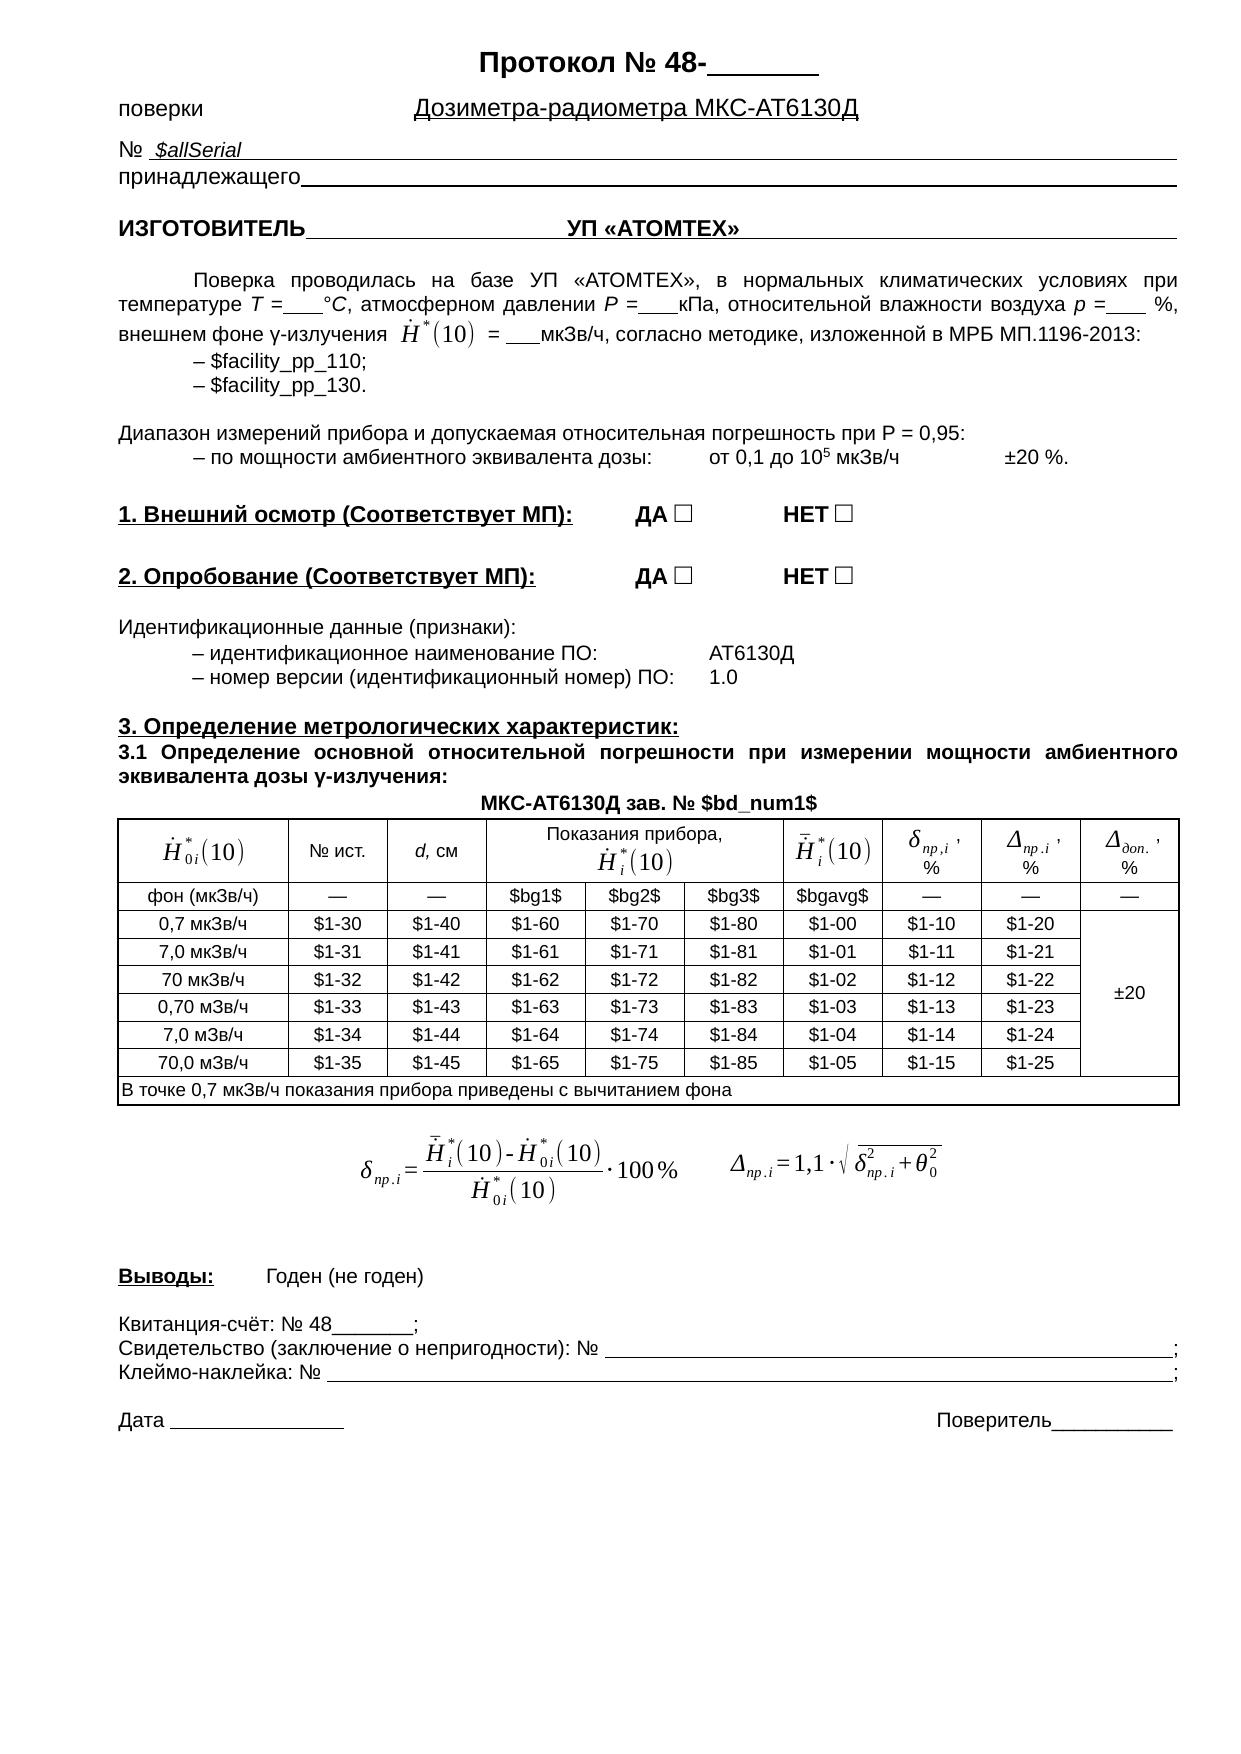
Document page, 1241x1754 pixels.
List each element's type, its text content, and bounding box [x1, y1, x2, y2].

table_cell $1-01 [784, 939, 882, 965]
table_cell 0,70 мЗв/ч [119, 994, 288, 1021]
table_cell $1-34 [289, 1022, 387, 1048]
table_cell 0,7 мкЗв/ч [119, 911, 288, 937]
table_cell $1-84 [685, 1022, 783, 1048]
table_cell $1-21 [982, 939, 1080, 965]
table_cell [119, 820, 288, 882]
table_cell $1-02 [784, 966, 882, 993]
table_cell $1-64 [487, 1022, 585, 1048]
table_cell $1-75 [586, 1049, 684, 1076]
table_cell ±20 [1081, 911, 1178, 1076]
table_cell $1-74 [586, 1022, 684, 1048]
table_cell 7,0 мЗв/ч [119, 1022, 288, 1048]
table_cell $1-22 [982, 966, 1080, 993]
table_cell $1-61 [487, 939, 585, 965]
table_cell $1-60 [487, 911, 585, 937]
text Квитанция-счёт: № 48_______; [118, 1312, 1179, 1336]
table_cell $1-80 [685, 911, 783, 937]
table_cell $1-43 [388, 994, 486, 1021]
table_cell $bg1$ [487, 883, 585, 910]
table_cell — [388, 883, 486, 910]
table_cell $1-25 [982, 1049, 1080, 1076]
table_cell $1-41 [388, 939, 486, 965]
table_cell , % [982, 820, 1080, 882]
table_cell $1-62 [487, 966, 585, 993]
table_cell $1-33 [289, 994, 387, 1021]
table_cell $1-83 [685, 994, 783, 1021]
text Дата Поверитель [118, 1407, 1179, 1431]
table_cell $1-12 [883, 966, 981, 993]
table_cell $1-32 [289, 966, 387, 993]
text – $facility_pp_130. [118, 373, 1179, 397]
table_cell фон (мкЗв/ч) [119, 883, 288, 910]
text № $allSerial [118, 136, 1179, 163]
table_cell $1-72 [586, 966, 684, 993]
text – $facility_pp_110; [118, 349, 1179, 373]
table_cell [784, 820, 882, 882]
table_cell d, см [388, 820, 486, 882]
table_cell $1-44 [388, 1022, 486, 1048]
text Поверка проводилась на базе УП «АТОМТЕХ», в нормальных климатических условиях при температуре Т = °С, атмосферном давлении Р = кПа, относительной влажности воздуха р = %, внешнем фоне γ-излучения = мкЗв/ч, согласно методике, изложенной в МРБ МП.1196-2013: [118, 268, 1179, 349]
text ИЗГОТОВИТЕЛЬ УП «АТОМТЕХ» [118, 215, 1179, 242]
table_cell $1-35 [289, 1049, 387, 1076]
text Протокол № 48- [88, 45, 1179, 79]
text 1. Внешний осмотр (Соответствует МП): ДА □ НЕТ □ [118, 495, 1179, 529]
table_cell $1-13 [883, 994, 981, 1021]
table_cell $1-40 [388, 911, 486, 937]
table_cell $1-82 [685, 966, 783, 993]
text Выводы: Годен (не годен) [118, 1264, 1179, 1288]
text принадлежащего [118, 163, 1179, 189]
text Диапазон измерений прибора и допускаемая относительная погрешность при Р = 0,95: [118, 421, 1179, 445]
table_cell $1-11 [883, 939, 981, 965]
table_cell $bgavg$ [784, 883, 882, 910]
table_cell $1-31 [289, 939, 387, 965]
table_cell — [883, 883, 981, 910]
table_cell № ист. [289, 820, 387, 882]
table_cell 70,0 мЗв/ч [119, 1049, 288, 1076]
table_cell $1-24 [982, 1022, 1080, 1048]
table_cell В точке 0,7 мкЗв/ч показания прибора приведены с вычитанием фона [119, 1077, 1178, 1104]
text Клеймо-наклейка: № ; [118, 1359, 1179, 1383]
table_cell $1-73 [586, 994, 684, 1021]
text Идентификационные данные (признаки): [118, 615, 1179, 639]
table_cell $1-45 [388, 1049, 486, 1076]
table_cell $1-65 [487, 1049, 585, 1076]
text 3.1 Определение основной относительной погрешности при измерении мощности амбиентного эквивалента дозы γ-излучения: [118, 739, 1179, 787]
table_cell $bg3$ [685, 883, 783, 910]
text поверки Дозиметра-радиометра МКС-АТ6130Д [118, 93, 1179, 122]
table_cell $1-63 [487, 994, 585, 1021]
table_cell Показания прибора, [487, 820, 783, 882]
table_cell , % [1081, 820, 1178, 882]
table_cell — [289, 883, 387, 910]
table_cell $1-03 [784, 994, 882, 1021]
table_cell , % [883, 820, 981, 882]
text – идентификационное наименование ПО: АТ6130Д [118, 639, 1179, 665]
text 2. Опробование (Соответствует МП): ДА □ НЕТ □ [118, 557, 1179, 591]
table_cell $1-85 [685, 1049, 783, 1076]
table_cell $1-30 [289, 911, 387, 937]
table_header МКС-АТ6130Д зав. № $bd_num1$ [118, 788, 1179, 817]
table_cell $1-42 [388, 966, 486, 993]
text Свидетельство (заключение о непригодности): № ; [118, 1336, 1179, 1359]
table_cell — [982, 883, 1080, 910]
table_cell $1-04 [784, 1022, 882, 1048]
text – номер версии (идентификационный номер) ПО: 1.0 [118, 665, 1179, 689]
table_cell $1-00 [784, 911, 882, 937]
table_cell $1-71 [586, 939, 684, 965]
text – по мощности амбиентного эквивалента дозы: от 0,1 до 105 мкЗв/ч ±20 %. [118, 445, 1179, 469]
table_cell $bg2$ [586, 883, 684, 910]
table_cell $1-81 [685, 939, 783, 965]
table_cell $1-10 [883, 911, 981, 937]
table_cell $1-05 [784, 1049, 882, 1076]
text 3. Определение метрологических характеристик: [118, 713, 1179, 739]
table_cell $1-15 [883, 1049, 981, 1076]
table_cell $1-70 [586, 911, 684, 937]
table_cell 7,0 мкЗв/ч [119, 939, 288, 965]
table_cell — [1081, 883, 1178, 910]
table_cell $1-14 [883, 1022, 981, 1048]
table_cell $1-20 [982, 911, 1080, 937]
table_cell $1-23 [982, 994, 1080, 1021]
table_cell 70 мкЗв/ч [119, 966, 288, 993]
